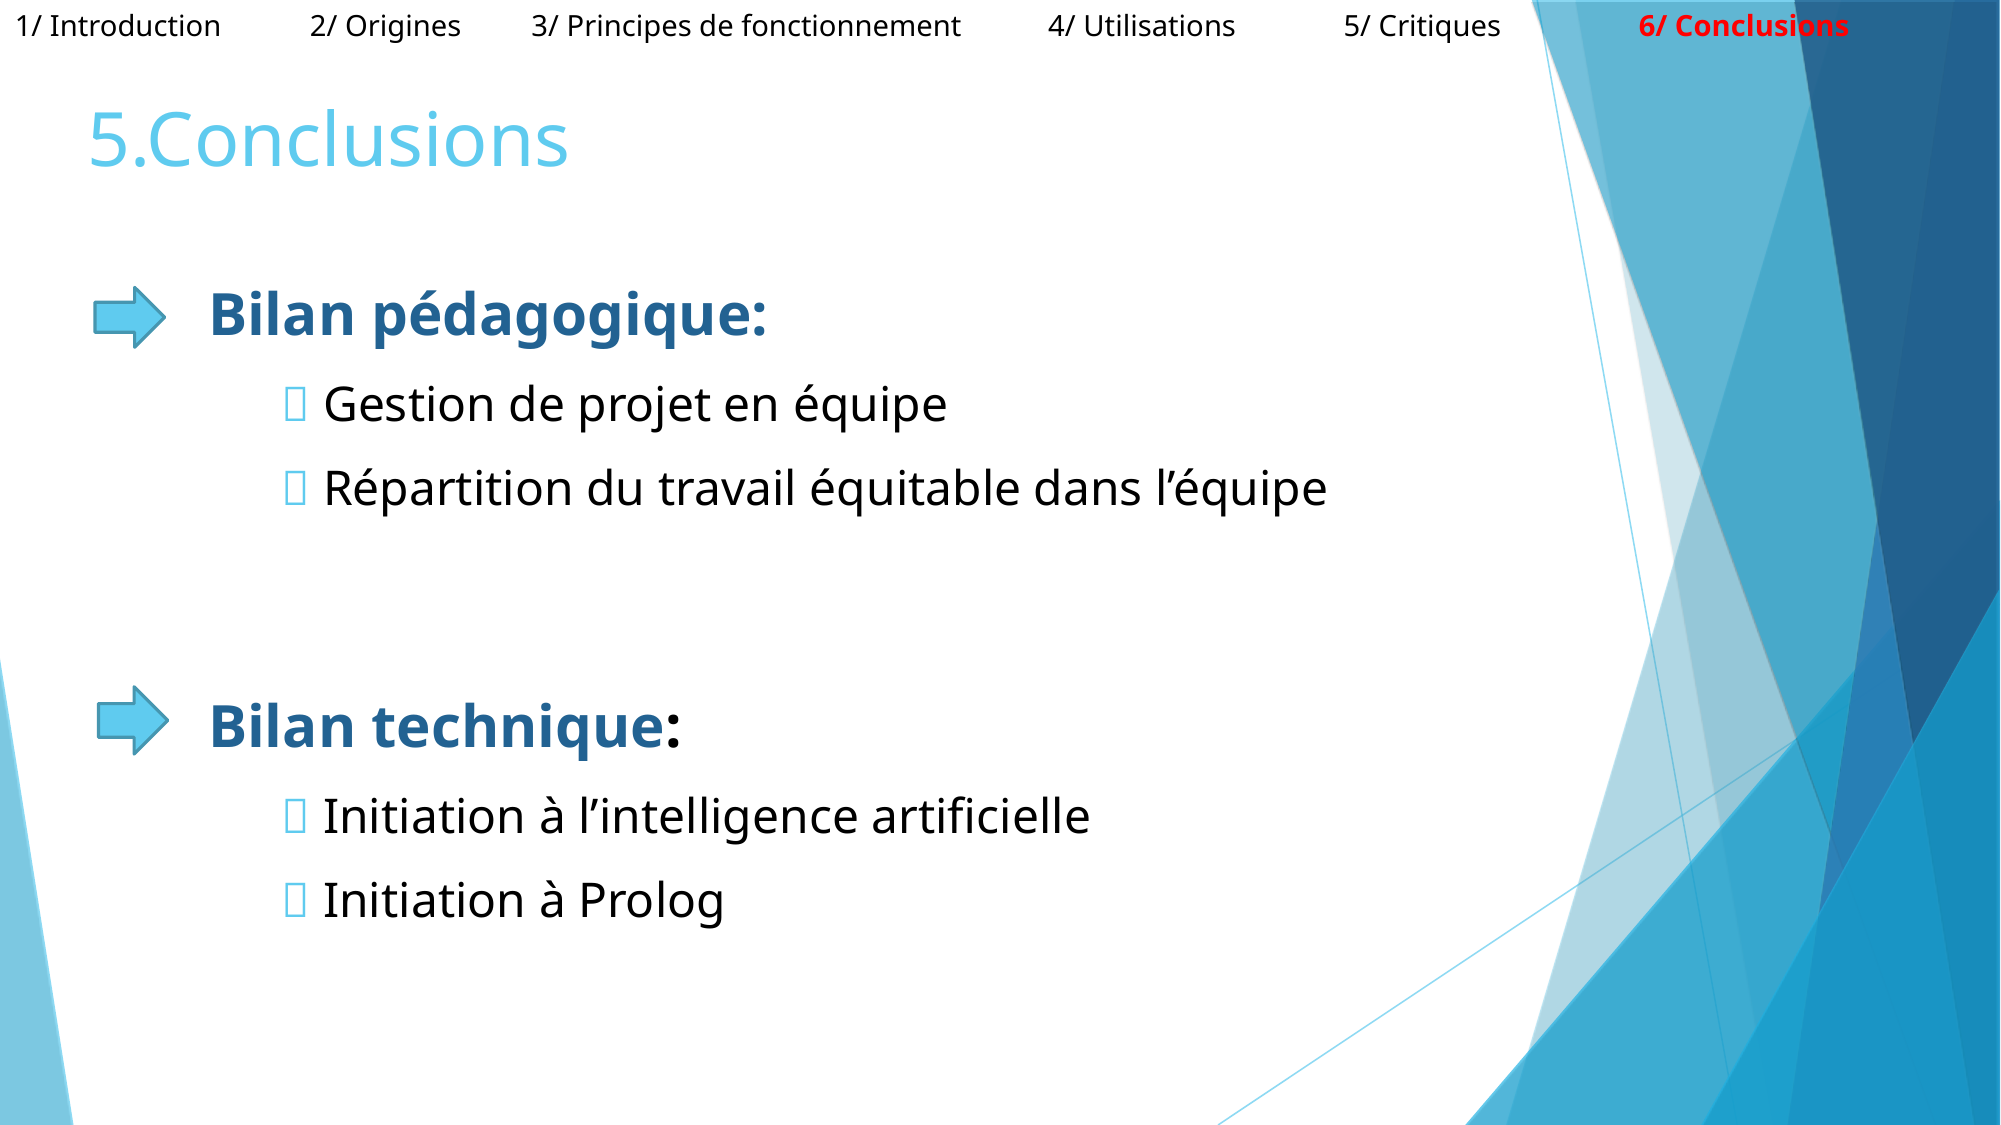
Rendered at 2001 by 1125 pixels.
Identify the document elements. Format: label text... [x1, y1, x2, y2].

list Bilan pédagogique:  Gestion de projet en équipe  Répartition du travail équitable dans l’équipe Bilan technique:  Initiation à l’intelligence artificielle  Initiation à Prolog [193, 262, 1743, 1125]
text_box 1/ Introduction 2/ Origines 3/ Principes de fonctionnement 4/ Utilisations 5/ Critiques 6/ Conclusions [0, 0, 2000, 50]
title 5.Conclusions [72, 83, 1340, 301]
text_box [98, 686, 168, 755]
text_box [94, 287, 165, 348]
